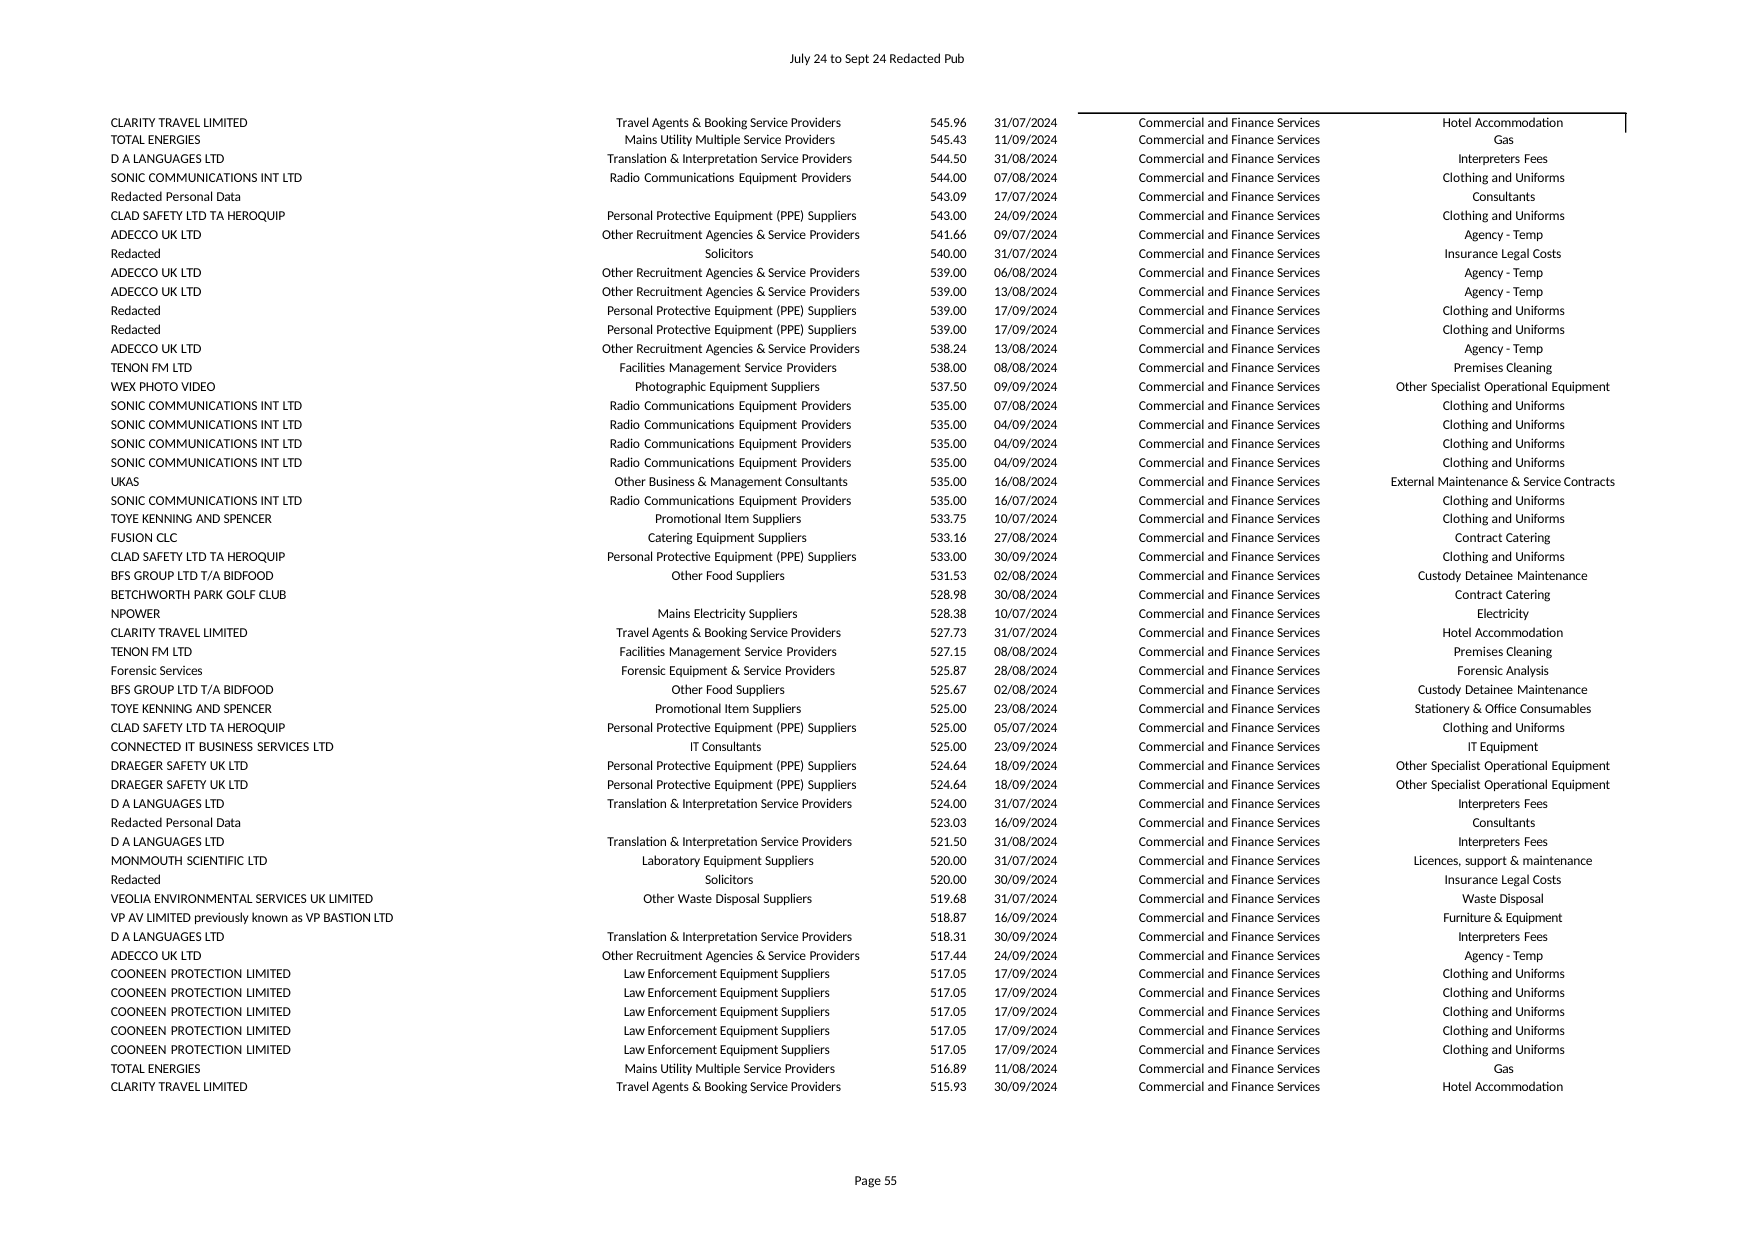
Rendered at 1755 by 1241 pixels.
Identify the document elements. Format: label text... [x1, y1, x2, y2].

table_cell 18/09/2024 [978, 757, 1078, 776]
table_cell Clothing and Uniforms [1379, 415, 1627, 434]
table_cell SONIC COMMUNICATIONS INT LTD [109, 396, 496, 415]
table_cell Commercial and Finance Services [1078, 491, 1379, 510]
table_cell Commercial and Finance Services [1078, 965, 1379, 984]
table_cell SONIC COMMUNICATIONS INT LTD [109, 169, 496, 188]
table_cell D A LANGUAGES LTD [109, 150, 496, 169]
table_cell Other Food Suppliers [496, 567, 885, 586]
table_cell SONIC COMMUNICATIONS INT LTD [109, 434, 496, 453]
table_cell Translation & Interpretation Service Providers [496, 833, 885, 851]
table_cell 06/08/2024 [978, 264, 1078, 283]
table_cell 17/09/2024 [978, 965, 1078, 984]
table_cell Commercial and Finance Services [1078, 946, 1379, 965]
table_cell [496, 908, 885, 927]
table_cell 17/09/2024 [978, 984, 1078, 1003]
table_cell Other Business & Management Consultants [496, 472, 885, 491]
table_cell 31/07/2024 [978, 624, 1078, 643]
table_cell 11/08/2024 [978, 1060, 1078, 1079]
table_cell 04/09/2024 [978, 453, 1078, 472]
table_cell 538.24 [885, 340, 978, 358]
table_cell Commercial and Finance Services [1078, 567, 1379, 586]
table_cell Commercial and Finance Services [1078, 927, 1379, 946]
table_cell BFS GROUP LTD T/A BIDFOOD [109, 567, 496, 586]
table_cell 518.31 [885, 927, 978, 946]
table_cell COONEEN PROTECTION LIMITED [109, 1022, 496, 1041]
table_cell Commercial and Finance Services [1078, 302, 1379, 321]
table_cell Personal Protective Equipment (PPE) Suppliers [496, 776, 885, 794]
table_cell Redacted [109, 245, 496, 264]
table_cell Consultants [1379, 814, 1627, 832]
table_cell ADECCO UK LTD [109, 226, 496, 245]
table_cell Mains Electricity Suppliers [496, 605, 885, 624]
table_cell Gas [1379, 1060, 1627, 1079]
table_cell 533.75 [885, 510, 978, 529]
table_cell 539.00 [885, 283, 978, 302]
table_cell Law Enforcement Equipment Suppliers [496, 965, 885, 984]
table_cell 521.50 [885, 833, 978, 851]
table_cell DRAEGER SAFETY UK LTD [109, 776, 496, 794]
table_cell Other Specialist Operational Equipment [1379, 378, 1627, 396]
table_cell 31/08/2024 [978, 833, 1078, 851]
table_cell Commercial and Finance Services [1078, 283, 1379, 302]
table_cell Agency - Temp [1379, 946, 1627, 965]
table_cell [496, 586, 885, 605]
table_cell Commercial and Finance Services [1078, 662, 1379, 681]
table_cell D A LANGUAGES LTD [109, 927, 496, 946]
table_cell Facilities Management Service Providers [496, 359, 885, 377]
table_cell Radio Communications Equipment Providers [496, 491, 885, 510]
table_cell Commercial and Finance Services [1078, 207, 1379, 226]
table_cell D A LANGUAGES LTD [109, 795, 496, 813]
table_cell Furniture & Equipment [1379, 908, 1627, 927]
table_cell Custody Detainee Maintenance [1379, 681, 1627, 700]
table_cell Commercial and Finance Services [1078, 510, 1379, 529]
table_cell Commercial and Finance Services [1078, 1041, 1379, 1060]
table_cell 17/09/2024 [978, 1041, 1078, 1060]
table_cell ADECCO UK LTD [109, 946, 496, 965]
table_cell Commercial and Finance Services [1078, 776, 1379, 794]
table_cell 05/07/2024 [978, 719, 1078, 738]
table_cell 517.05 [885, 1041, 978, 1060]
table_cell Solicitors [496, 245, 885, 264]
table_cell 523.03 [885, 814, 978, 832]
table_cell 02/08/2024 [978, 681, 1078, 700]
table_cell 09/09/2024 [978, 378, 1078, 396]
table_cell 07/08/2024 [978, 169, 1078, 188]
table_cell Translation & Interpretation Service Providers [496, 795, 885, 813]
table_cell 520.00 [885, 870, 978, 889]
table_cell Travel Agents & Booking Service Providers [496, 624, 885, 643]
table_cell Agency - Temp [1379, 264, 1627, 283]
table_cell Other Recruitment Agencies & Service Providers [496, 946, 885, 965]
table_cell [496, 814, 885, 832]
table_cell Photographic Equipment Suppliers [496, 378, 885, 396]
table_cell Redacted Personal Data [109, 814, 496, 832]
table_cell Other Recruitment Agencies & Service Providers [496, 283, 885, 302]
table_cell Commercial and Finance Services [1078, 1060, 1379, 1079]
table_cell Redacted [109, 870, 496, 889]
table_cell CLAD SAFETY LTD TA HEROQUIP [109, 207, 496, 226]
table_cell Other Recruitment Agencies & Service Providers [496, 226, 885, 245]
table_cell 09/07/2024 [978, 226, 1078, 245]
table_cell Commercial and Finance Services [1078, 453, 1379, 472]
table_cell 17/09/2024 [978, 321, 1078, 339]
table_cell 16/09/2024 [978, 814, 1078, 832]
table_cell 525.67 [885, 681, 978, 700]
table_cell 525.00 [885, 719, 978, 738]
table_cell Commercial and Finance Services [1078, 359, 1379, 377]
table_cell Clothing and Uniforms [1379, 510, 1627, 529]
table_cell Contract Catering [1379, 529, 1627, 548]
table_cell Commercial and Finance Services [1078, 321, 1379, 339]
table_cell 533.16 [885, 529, 978, 548]
table_cell 23/08/2024 [978, 700, 1078, 719]
table_cell 08/08/2024 [978, 359, 1078, 377]
table_cell 544.00 [885, 169, 978, 188]
table_cell Personal Protective Equipment (PPE) Suppliers [496, 207, 885, 226]
table_cell Personal Protective Equipment (PPE) Suppliers [496, 321, 885, 339]
table_cell Commercial and Finance Services [1078, 131, 1379, 150]
table_cell 535.00 [885, 453, 978, 472]
table_cell 543.00 [885, 207, 978, 226]
table_cell Commercial and Finance Services [1078, 586, 1379, 605]
table_cell Gas [1379, 131, 1627, 150]
table_cell 524.00 [885, 795, 978, 813]
table_cell 525.87 [885, 662, 978, 681]
table_cell 17/09/2024 [978, 1003, 1078, 1022]
table_cell ADECCO UK LTD [109, 340, 496, 358]
table_cell Commercial and Finance Services [1078, 851, 1379, 870]
table_cell Clothing and Uniforms [1379, 1022, 1627, 1041]
table_cell 17/09/2024 [978, 1022, 1078, 1041]
table_cell Other Specialist Operational Equipment [1379, 776, 1627, 794]
table_cell Commercial and Finance Services [1078, 757, 1379, 776]
table_cell 524.64 [885, 776, 978, 794]
table_cell 24/09/2024 [978, 946, 1078, 965]
table_cell Commercial and Finance Services [1078, 984, 1379, 1003]
table_cell 24/09/2024 [978, 207, 1078, 226]
table_cell Clothing and Uniforms [1379, 207, 1627, 226]
table_cell 531.53 [885, 567, 978, 586]
table_cell Hotel Accommodation [1379, 624, 1627, 643]
table_cell Commercial and Finance Services [1078, 1079, 1379, 1097]
table_cell 518.87 [885, 908, 978, 927]
table_cell 16/09/2024 [978, 908, 1078, 927]
table_cell Personal Protective Equipment (PPE) Suppliers [496, 548, 885, 567]
table_cell SONIC COMMUNICATIONS INT LTD [109, 453, 496, 472]
table_cell TOYE KENNING AND SPENCER [109, 700, 496, 719]
table_cell Commercial and Finance Services [1078, 719, 1379, 738]
table_cell 543.09 [885, 188, 978, 207]
table_cell 10/07/2024 [978, 605, 1078, 624]
table_cell CLAD SAFETY LTD TA HEROQUIP [109, 548, 496, 567]
table_cell IT Consultants [496, 738, 885, 757]
table_cell Radio Communications Equipment Providers [496, 396, 885, 415]
table_cell Interpreters Fees [1379, 833, 1627, 851]
table_cell Commercial and Finance Services [1078, 114, 1379, 131]
table_cell Commercial and Finance Services [1078, 605, 1379, 624]
table_cell Premises Cleaning [1379, 643, 1627, 662]
table_cell COONEEN PROTECTION LIMITED [109, 984, 496, 1003]
table_cell 527.73 [885, 624, 978, 643]
table_cell Other Recruitment Agencies & Service Providers [496, 264, 885, 283]
table_cell Catering Equipment Suppliers [496, 529, 885, 548]
table_cell 516.89 [885, 1060, 978, 1079]
table_cell 13/08/2024 [978, 283, 1078, 302]
table_cell 535.00 [885, 491, 978, 510]
table_cell Hotel Accommodation [1379, 114, 1625, 131]
table_cell IT Equipment [1379, 738, 1627, 757]
table_cell Commercial and Finance Services [1078, 738, 1379, 757]
table_cell Clothing and Uniforms [1379, 434, 1627, 453]
table_cell Clothing and Uniforms [1379, 321, 1627, 339]
table_cell Custody Detainee Maintenance [1379, 567, 1627, 586]
table_cell Consultants [1379, 188, 1627, 207]
table_cell 16/07/2024 [978, 491, 1078, 510]
table_cell 30/09/2024 [978, 927, 1078, 946]
table_cell CLARITY TRAVEL LIMITED [109, 113, 496, 131]
table_cell Clothing and Uniforms [1379, 396, 1627, 415]
table_cell 10/07/2024 [978, 510, 1078, 529]
table_cell Law Enforcement Equipment Suppliers [496, 984, 885, 1003]
table_cell Commercial and Finance Services [1078, 169, 1379, 188]
table_cell 535.00 [885, 415, 978, 434]
table_cell Redacted [109, 321, 496, 339]
table_cell VEOLIA ENVIRONMENTAL SERVICES UK LIMITED [109, 889, 496, 908]
table_cell Commercial and Finance Services [1078, 1003, 1379, 1022]
table_cell Interpreters Fees [1379, 150, 1627, 169]
table_cell Premises Cleaning [1379, 359, 1627, 377]
table_cell Personal Protective Equipment (PPE) Suppliers [496, 302, 885, 321]
table_cell CLARITY TRAVEL LIMITED [109, 624, 496, 643]
table_cell 30/09/2024 [978, 1079, 1078, 1097]
table_cell 02/08/2024 [978, 567, 1078, 586]
table_cell Commercial and Finance Services [1078, 378, 1379, 396]
table_cell External Maintenance & Service Contracts [1379, 472, 1627, 491]
table_cell 540.00 [885, 245, 978, 264]
table_cell Solicitors [496, 870, 885, 889]
table_cell 23/09/2024 [978, 738, 1078, 757]
table_cell Translation & Interpretation Service Providers [496, 927, 885, 946]
table_cell Commercial and Finance Services [1078, 396, 1379, 415]
table_cell Commercial and Finance Services [1078, 264, 1379, 283]
table_cell TENON FM LTD [109, 359, 496, 377]
table_cell Travel Agents & Booking Service Providers [496, 113, 885, 131]
table_cell 30/09/2024 [978, 548, 1078, 567]
table_cell [496, 188, 885, 207]
table_cell COONEEN PROTECTION LIMITED [109, 1003, 496, 1022]
table_cell Redacted [109, 302, 496, 321]
table_cell 17/09/2024 [978, 302, 1078, 321]
table_cell 31/07/2024 [978, 889, 1078, 908]
table_cell COONEEN PROTECTION LIMITED [109, 1041, 496, 1060]
table_cell Agency - Temp [1379, 340, 1627, 358]
table_cell TOTAL ENERGIES [109, 1060, 496, 1079]
table_cell 539.00 [885, 264, 978, 283]
table_cell Commercial and Finance Services [1078, 643, 1379, 662]
table_cell 524.64 [885, 757, 978, 776]
table_cell Mains Utility Multiple Service Providers [496, 131, 885, 150]
table_cell Clothing and Uniforms [1379, 719, 1627, 738]
table_cell 517.44 [885, 946, 978, 965]
table_cell 31/07/2024 [978, 851, 1078, 870]
table_cell 519.68 [885, 889, 978, 908]
table_cell 545.96 [885, 113, 978, 131]
table_cell MONMOUTH SCIENTIFIC LTD [109, 851, 496, 870]
table_cell Clothing and Uniforms [1379, 169, 1627, 188]
table_cell Commercial and Finance Services [1078, 700, 1379, 719]
table_cell 517.05 [885, 1003, 978, 1022]
table_cell Clothing and Uniforms [1379, 453, 1627, 472]
table_cell 11/09/2024 [978, 131, 1078, 150]
table_cell Interpreters Fees [1379, 927, 1627, 946]
table_cell 537.50 [885, 378, 978, 396]
table_cell 533.00 [885, 548, 978, 567]
table_cell CLARITY TRAVEL LIMITED [109, 1079, 496, 1097]
table_cell Clothing and Uniforms [1379, 984, 1627, 1003]
table_cell 18/09/2024 [978, 776, 1078, 794]
table_cell 539.00 [885, 321, 978, 339]
table_cell UKAS [109, 472, 496, 491]
table_cell Law Enforcement Equipment Suppliers [496, 1022, 885, 1041]
table_cell 04/09/2024 [978, 434, 1078, 453]
table_cell Clothing and Uniforms [1379, 302, 1627, 321]
table_cell 517.05 [885, 1022, 978, 1041]
table_cell SONIC COMMUNICATIONS INT LTD [109, 491, 496, 510]
table_cell Commercial and Finance Services [1078, 434, 1379, 453]
table_cell BFS GROUP LTD T/A BIDFOOD [109, 681, 496, 700]
table_cell ADECCO UK LTD [109, 264, 496, 283]
table_cell 31/08/2024 [978, 150, 1078, 169]
table_cell 30/09/2024 [978, 870, 1078, 889]
table_cell Promotional Item Suppliers [496, 510, 885, 529]
table_cell Clothing and Uniforms [1379, 491, 1627, 510]
table_cell Commercial and Finance Services [1078, 1022, 1379, 1041]
table_cell Commercial and Finance Services [1078, 529, 1379, 548]
table_cell TOTAL ENERGIES [109, 131, 496, 150]
table_cell SONIC COMMUNICATIONS INT LTD [109, 415, 496, 434]
table_cell 27/08/2024 [978, 529, 1078, 548]
table_cell 535.00 [885, 472, 978, 491]
table_cell Agency - Temp [1379, 226, 1627, 245]
table_cell 17/07/2024 [978, 188, 1078, 207]
table_cell 517.05 [885, 965, 978, 984]
table_cell 08/08/2024 [978, 643, 1078, 662]
table_cell Travel Agents & Booking Service Providers [496, 1079, 885, 1097]
table_cell Commercial and Finance Services [1078, 472, 1379, 491]
table_cell Commercial and Finance Services [1078, 624, 1379, 643]
table_cell CLAD SAFETY LTD TA HEROQUIP [109, 719, 496, 738]
table_cell Radio Communications Equipment Providers [496, 415, 885, 434]
table_cell 07/08/2024 [978, 396, 1078, 415]
table_cell 28/08/2024 [978, 662, 1078, 681]
table_cell Other Recruitment Agencies & Service Providers [496, 340, 885, 358]
table_cell 13/08/2024 [978, 340, 1078, 358]
table_cell Commercial and Finance Services [1078, 340, 1379, 358]
table_cell Interpreters Fees [1379, 795, 1627, 813]
table_cell Other Waste Disposal Suppliers [496, 889, 885, 908]
table_cell Commercial and Finance Services [1078, 908, 1379, 927]
table_cell Clothing and Uniforms [1379, 965, 1627, 984]
table_cell Stationery & Office Consumables [1379, 700, 1627, 719]
table_cell Agency - Temp [1379, 283, 1627, 302]
table_cell 515.93 [885, 1079, 978, 1097]
table_cell Promotional Item Suppliers [496, 700, 885, 719]
table_cell 16/08/2024 [978, 472, 1078, 491]
table_cell Law Enforcement Equipment Suppliers [496, 1041, 885, 1060]
table_cell TOYE KENNING AND SPENCER [109, 510, 496, 529]
table_cell Other Food Suppliers [496, 681, 885, 700]
table_cell BETCHWORTH PARK GOLF CLUB [109, 586, 496, 605]
table_cell 520.00 [885, 851, 978, 870]
table_cell 535.00 [885, 396, 978, 415]
table_cell Redacted Personal Data [109, 188, 496, 207]
table_cell Insurance Legal Costs [1379, 245, 1627, 264]
table_cell 539.00 [885, 302, 978, 321]
table_cell 525.00 [885, 738, 978, 757]
table_cell Commercial and Finance Services [1078, 150, 1379, 169]
table_cell 31/07/2024 [978, 795, 1078, 813]
table_cell CONNECTED IT BUSINESS SERVICES LTD [109, 738, 496, 757]
table_cell Waste Disposal [1379, 889, 1627, 908]
table_cell Forensic Equipment & Service Providers [496, 662, 885, 681]
table_cell Clothing and Uniforms [1379, 1003, 1627, 1022]
table_cell Commercial and Finance Services [1078, 870, 1379, 889]
table_cell Forensic Analysis [1379, 662, 1627, 681]
table_cell 527.15 [885, 643, 978, 662]
table_cell D A LANGUAGES LTD [109, 833, 496, 851]
table_cell Commercial and Finance Services [1078, 814, 1379, 832]
table_cell 538.00 [885, 359, 978, 377]
table_cell Personal Protective Equipment (PPE) Suppliers [496, 757, 885, 776]
table_cell Clothing and Uniforms [1379, 548, 1627, 567]
table_cell Facilities Management Service Providers [496, 643, 885, 662]
table_cell 31/07/2024 [978, 245, 1078, 264]
table_cell Commercial and Finance Services [1078, 795, 1379, 813]
table_cell Commercial and Finance Services [1078, 415, 1379, 434]
table_cell Personal Protective Equipment (PPE) Suppliers [496, 719, 885, 738]
table_cell Clothing and Uniforms [1379, 1041, 1627, 1060]
table_cell Commercial and Finance Services [1078, 889, 1379, 908]
table_cell 528.38 [885, 605, 978, 624]
table_cell 541.66 [885, 226, 978, 245]
table_cell 525.00 [885, 700, 978, 719]
table_cell Commercial and Finance Services [1078, 188, 1379, 207]
table_cell Other Specialist Operational Equipment [1379, 757, 1627, 776]
table_cell ADECCO UK LTD [109, 283, 496, 302]
table_cell Commercial and Finance Services [1078, 245, 1379, 264]
table_cell Mains Utility Multiple Service Providers [496, 1060, 885, 1079]
table_cell Commercial and Finance Services [1078, 548, 1379, 567]
table_cell Insurance Legal Costs [1379, 870, 1627, 889]
table_cell Translation & Interpretation Service Providers [496, 150, 885, 169]
table_cell TENON FM LTD [109, 643, 496, 662]
table_cell Electricity [1379, 605, 1627, 624]
table_cell Licences, support & maintenance [1379, 851, 1627, 870]
table_cell 528.98 [885, 586, 978, 605]
table_cell WEX PHOTO VIDEO [109, 378, 496, 396]
table_cell NPOWER [109, 605, 496, 624]
table_cell Commercial and Finance Services [1078, 226, 1379, 245]
table_cell Radio Communications Equipment Providers [496, 169, 885, 188]
table_cell 04/09/2024 [978, 415, 1078, 434]
table_cell COONEEN PROTECTION LIMITED [109, 965, 496, 984]
table_cell VP AV LIMITED previously known as VP BASTION LTD [109, 908, 496, 927]
table_cell 517.05 [885, 984, 978, 1003]
table_cell Commercial and Finance Services [1078, 681, 1379, 700]
table_cell Radio Communications Equipment Providers [496, 453, 885, 472]
table_cell Radio Communications Equipment Providers [496, 434, 885, 453]
table_cell DRAEGER SAFETY UK LTD [109, 757, 496, 776]
table_cell Forensic Services [109, 662, 496, 681]
table_cell Contract Catering [1379, 586, 1627, 605]
table_cell Law Enforcement Equipment Suppliers [496, 1003, 885, 1022]
table_cell 30/08/2024 [978, 586, 1078, 605]
table_cell Commercial and Finance Services [1078, 833, 1379, 851]
table_cell FUSION CLC [109, 529, 496, 548]
table_cell 535.00 [885, 434, 978, 453]
table_cell Hotel Accommodation [1379, 1079, 1627, 1097]
table_cell 31/07/2024 [978, 113, 1078, 131]
table_cell 544.50 [885, 150, 978, 169]
table_cell 545.43 [885, 131, 978, 150]
table_cell Laboratory Equipment Suppliers [496, 851, 885, 870]
